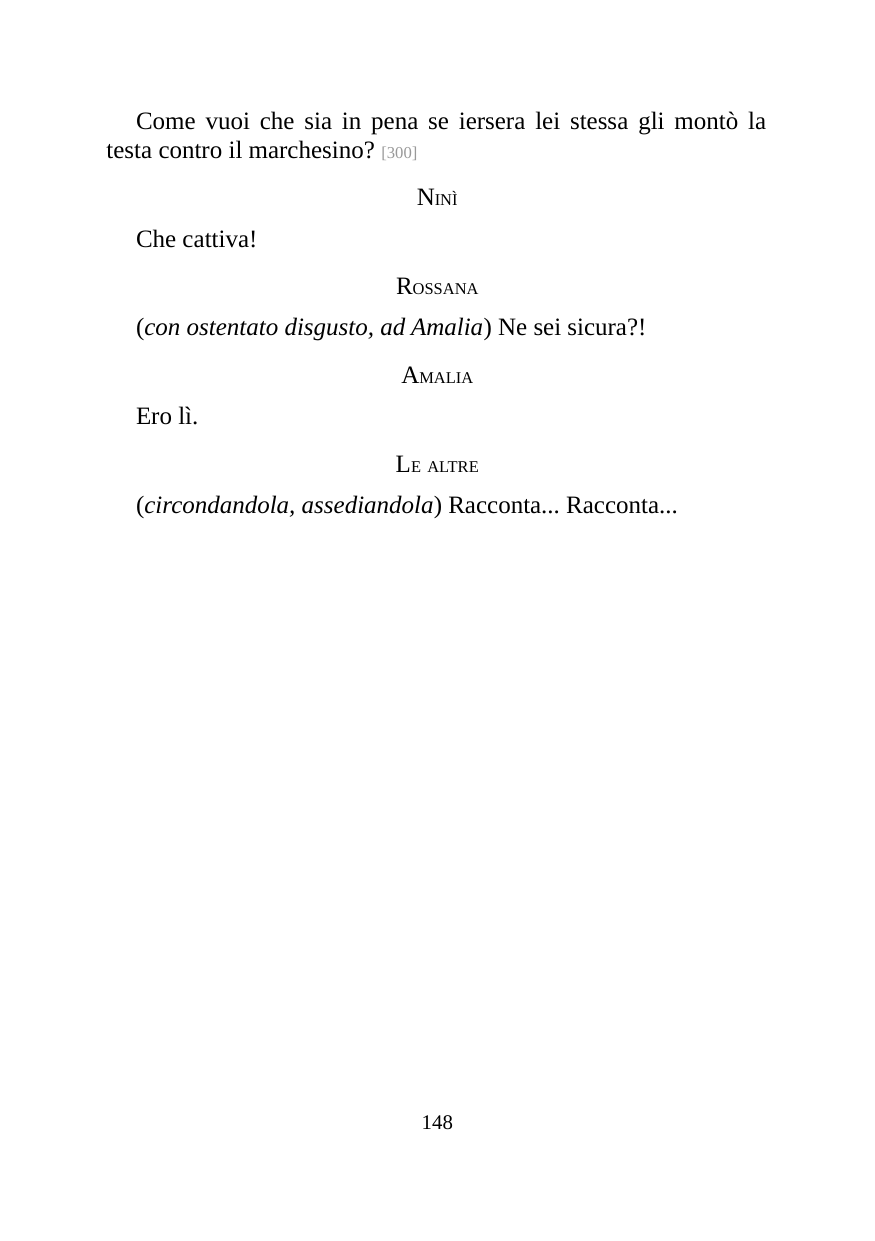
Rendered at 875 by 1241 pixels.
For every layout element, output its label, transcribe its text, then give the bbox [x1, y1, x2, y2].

text Come vuoi che sia in pena se iersera lei stessa gli montò la testa contro il marchesino? [300] [106, 106, 768, 164]
text Che cattiva! [106, 224, 768, 252]
text (circondandola, assediandola) Racconta... Racconta... [106, 490, 768, 519]
text Ero lì. [106, 401, 768, 430]
text Le altre [106, 449, 768, 477]
text Amalia [106, 360, 768, 389]
text (con ostentato disgusto, ad Amalia) Ne sei sicura?! [106, 312, 768, 341]
text Rossana [106, 271, 768, 300]
text Ninì [106, 182, 768, 211]
